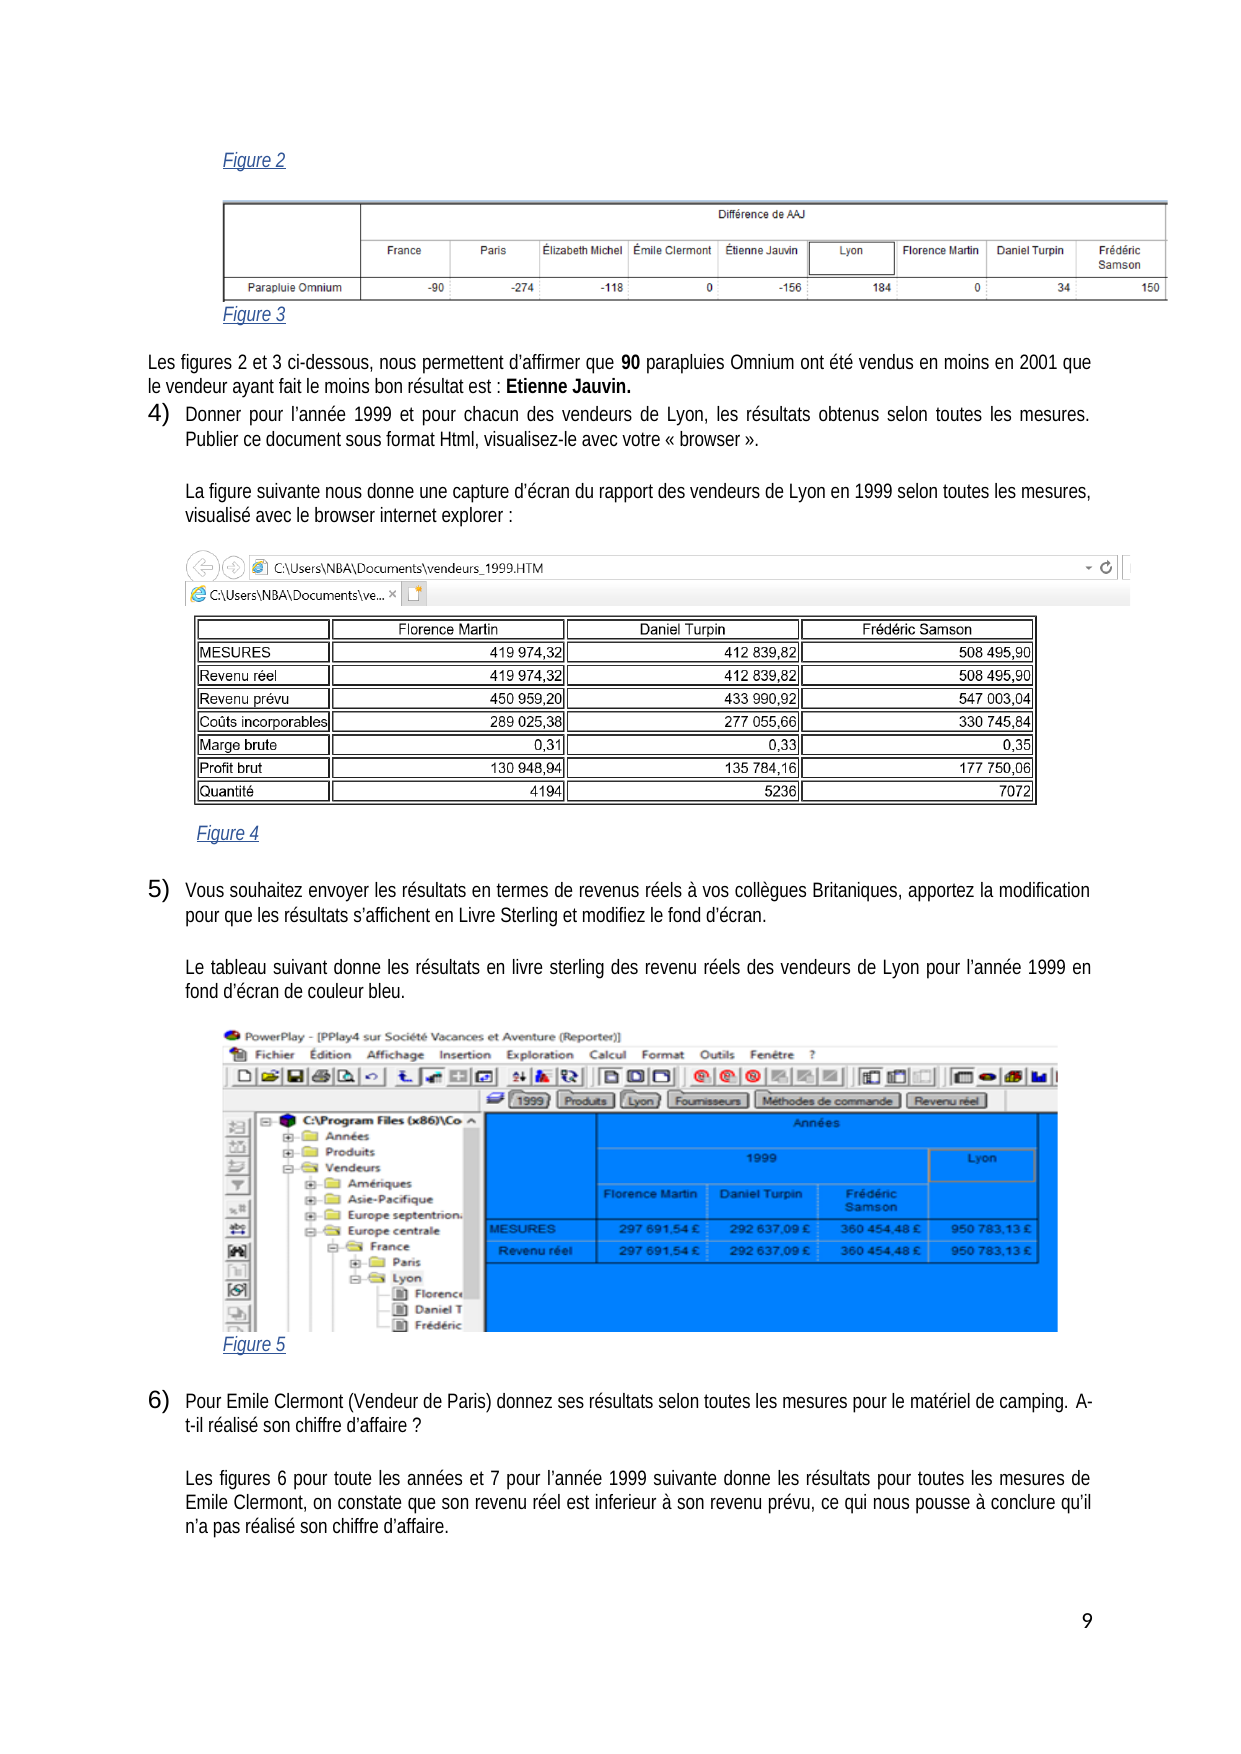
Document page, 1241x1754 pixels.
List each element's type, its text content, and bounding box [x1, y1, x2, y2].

text Figure 4 [185, 817, 1093, 845]
text Les figures 2 et 3 ci-dessous, nous permettent d’affirmer que 90 parapluies Omnium ont été vendus en moins en 2001 que le vendeur ayant fait le moins bon résultat est : Etienne Jauvin. [148, 350, 1093, 398]
text Figure 3 [223, 302, 1093, 326]
text Figure 2 [223, 148, 1093, 172]
text Les figures 6 pour toute les années et 7 pour l’année 1999 suivante donne les résultats pour toutes les mesures de Emile Clermont, on constate que son revenu réel est inferieur à son revenu prévu, ce qui nous pousse à conclure qu’il n’a pas réalisé son chiffre d’affaire. [185, 1466, 1093, 1538]
list Pour Emile Clermont (Vendeur de Paris) donnez ses résultats selon toutes les mesures pour le matériel de camping. A-t-il réalisé son chiffre d’affaire ? [148, 1385, 1093, 1437]
text Le tableau suivant donne les résultats en livre sterling des revenu réels des vendeurs de Lyon pour l’année 1999 en fond d’écran de couleur bleu. [185, 955, 1093, 1003]
list Vous souhaitez envoyer les résultats en termes de revenus réels à vos collègues Britaniques, apportez la modification pour que les résultats s’affichent en Livre Sterling et modifiez le fond d’écran. [148, 874, 1093, 926]
list Donner pour l’année 1999 et pour chacun des vendeurs de Lyon, les résultats obtenus selon toutes les mesures. Publier ce document sous format Html, visualisez-le avec votre « browser ». [148, 398, 1093, 451]
text La figure suivante nous donne une capture d’écran du rapport des vendeurs de Lyon en 1999 selon toutes les mesures, visualisé avec le browser internet explorer : [185, 479, 1093, 527]
text Figure 5 [223, 1332, 1093, 1356]
